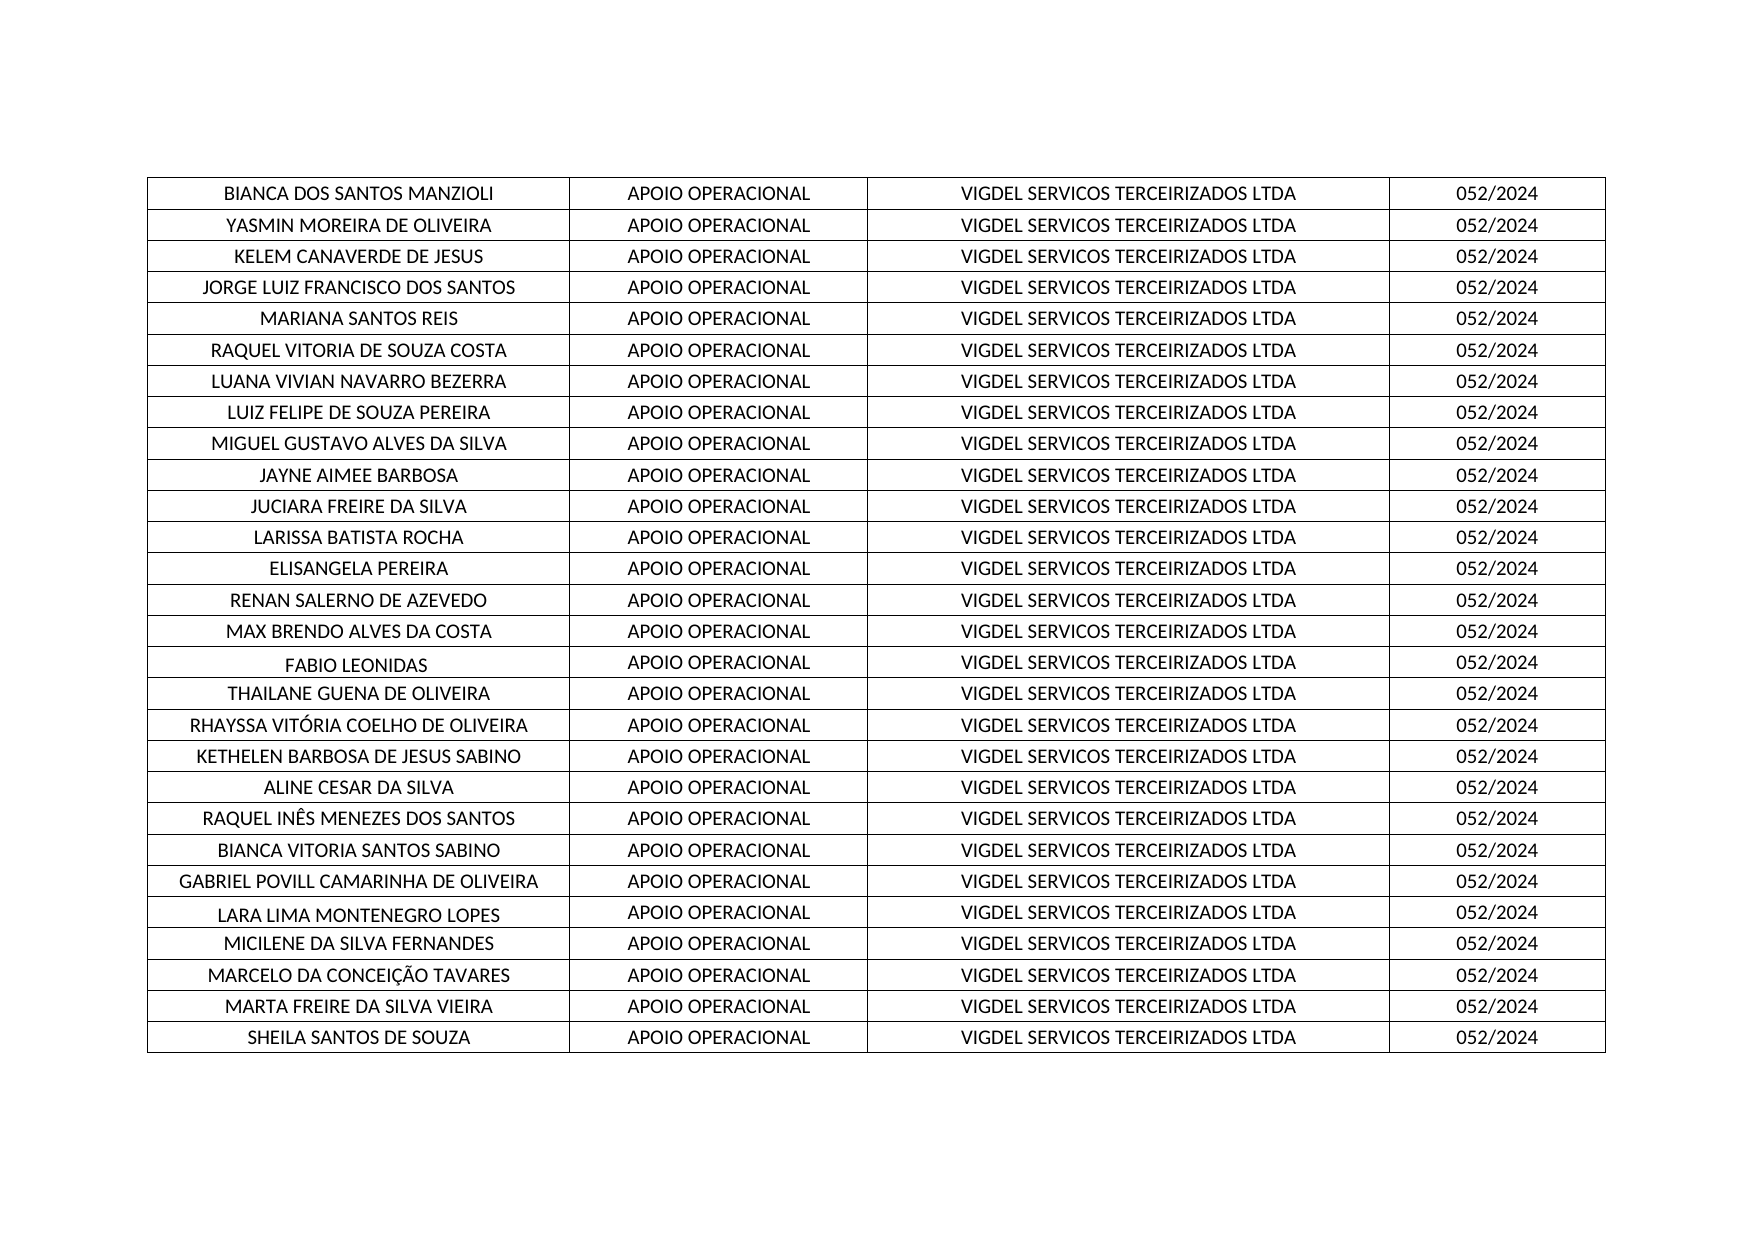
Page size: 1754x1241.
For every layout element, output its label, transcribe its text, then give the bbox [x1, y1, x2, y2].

table_cell MARTA FREIRE DA SILVA VIEIRA [148, 991, 569, 1021]
table_cell APOIO OPERACIONAL [570, 741, 867, 771]
table_cell JAYNE AIMEE BARBOSA [148, 460, 569, 490]
table_cell 052/2024 [1390, 960, 1605, 990]
table_cell 052/2024 [1390, 1022, 1605, 1052]
table_cell VIGDEL SERVICOS TERCEIRIZADOS LTDA [868, 928, 1389, 958]
table_cell MARCELO DA CONCEIÇÃO TAVARES [148, 960, 569, 990]
table_cell JORGE LUIZ FRANCISCO DOS SANTOS [148, 272, 569, 302]
table_cell 052/2024 [1390, 741, 1605, 771]
table_cell 052/2024 [1390, 803, 1605, 833]
table_cell APOIO OPERACIONAL [570, 772, 867, 802]
table_cell APOIO OPERACIONAL [570, 272, 867, 302]
table_cell VIGDEL SERVICOS TERCEIRIZADOS LTDA [868, 647, 1389, 677]
table_cell MICILENE DA SILVA FERNANDES [148, 928, 569, 958]
table_cell 052/2024 [1390, 553, 1605, 583]
table_cell VIGDEL SERVICOS TERCEIRIZADOS LTDA [868, 272, 1389, 302]
table_cell JUCIARA FREIRE DA SILVA [148, 491, 569, 521]
table_cell MARIANA SANTOS REIS [148, 303, 569, 333]
table_cell APOIO OPERACIONAL [570, 928, 867, 958]
table_cell 052/2024 [1390, 928, 1605, 958]
table_cell APOIO OPERACIONAL [570, 897, 867, 927]
table_cell VIGDEL SERVICOS TERCEIRIZADOS LTDA [868, 460, 1389, 490]
table_cell VIGDEL SERVICOS TERCEIRIZADOS LTDA [868, 803, 1389, 833]
table_cell APOIO OPERACIONAL [570, 366, 867, 396]
table_cell 052/2024 [1390, 491, 1605, 521]
table_cell MIGUEL GUSTAVO ALVES DA SILVA [148, 428, 569, 458]
table_cell VIGDEL SERVICOS TERCEIRIZADOS LTDA [868, 897, 1389, 927]
table_cell RHAYSSA VITÓRIA COELHO DE OLIVEIRA [148, 710, 569, 740]
table_cell VIGDEL SERVICOS TERCEIRIZADOS LTDA [868, 491, 1389, 521]
table_cell VIGDEL SERVICOS TERCEIRIZADOS LTDA [868, 991, 1389, 1021]
table_cell BIANCA DOS SANTOS MANZIOLI [148, 178, 569, 208]
table_cell VIGDEL SERVICOS TERCEIRIZADOS LTDA [868, 397, 1389, 427]
table_cell APOIO OPERACIONAL [570, 960, 867, 990]
table_cell VIGDEL SERVICOS TERCEIRIZADOS LTDA [868, 678, 1389, 708]
table_cell YASMIN MOREIRA DE OLIVEIRA [148, 210, 569, 240]
table_cell VIGDEL SERVICOS TERCEIRIZADOS LTDA [868, 553, 1389, 583]
table_cell VIGDEL SERVICOS TERCEIRIZADOS LTDA [868, 1022, 1389, 1052]
table_cell VIGDEL SERVICOS TERCEIRIZADOS LTDA [868, 241, 1389, 271]
table_cell BIANCA VITORIA SANTOS SABINO [148, 835, 569, 865]
table_cell LUIZ FELIPE DE SOUZA PEREIRA [148, 397, 569, 427]
table_cell KELEM CANAVERDE DE JESUS [148, 241, 569, 271]
table_cell VIGDEL SERVICOS TERCEIRIZADOS LTDA [868, 772, 1389, 802]
table_cell APOIO OPERACIONAL [570, 428, 867, 458]
table_cell 052/2024 [1390, 866, 1605, 896]
table_cell VIGDEL SERVICOS TERCEIRIZADOS LTDA [868, 428, 1389, 458]
table_cell 052/2024 [1390, 678, 1605, 708]
table_cell VIGDEL SERVICOS TERCEIRIZADOS LTDA [868, 366, 1389, 396]
table_cell 052/2024 [1390, 397, 1605, 427]
table_cell 052/2024 [1390, 303, 1605, 333]
table_cell 052/2024 [1390, 897, 1605, 927]
table_cell APOIO OPERACIONAL [570, 335, 867, 365]
table_cell 052/2024 [1390, 272, 1605, 302]
table_cell 052/2024 [1390, 178, 1605, 208]
table_cell 052/2024 [1390, 241, 1605, 271]
table_cell ALINE CESAR DA SILVA [148, 772, 569, 802]
table_cell RENAN SALERNO DE AZEVEDO [148, 585, 569, 615]
table_cell APOIO OPERACIONAL [570, 647, 867, 677]
table_cell RAQUEL VITORIA DE SOUZA COSTA [148, 335, 569, 365]
table_cell 052/2024 [1390, 460, 1605, 490]
table_cell 052/2024 [1390, 585, 1605, 615]
table_cell VIGDEL SERVICOS TERCEIRIZADOS LTDA [868, 210, 1389, 240]
table_cell APOIO OPERACIONAL [570, 210, 867, 240]
table_cell APOIO OPERACIONAL [570, 178, 867, 208]
table_cell THAILANE GUENA DE OLIVEIRA [148, 678, 569, 708]
table_cell APOIO OPERACIONAL [570, 616, 867, 646]
table_cell APOIO OPERACIONAL [570, 678, 867, 708]
table_cell VIGDEL SERVICOS TERCEIRIZADOS LTDA [868, 522, 1389, 552]
table_cell APOIO OPERACIONAL [570, 991, 867, 1021]
table_cell MAX BRENDO ALVES DA COSTA [148, 616, 569, 646]
table_cell 052/2024 [1390, 366, 1605, 396]
table_cell 052/2024 [1390, 522, 1605, 552]
table_cell APOIO OPERACIONAL [570, 460, 867, 490]
table_cell VIGDEL SERVICOS TERCEIRIZADOS LTDA [868, 335, 1389, 365]
table_cell APOIO OPERACIONAL [570, 397, 867, 427]
table_cell APOIO OPERACIONAL [570, 491, 867, 521]
table_cell 052/2024 [1390, 991, 1605, 1021]
table_cell VIGDEL SERVICOS TERCEIRIZADOS LTDA [868, 741, 1389, 771]
table_cell 052/2024 [1390, 647, 1605, 677]
table_cell VIGDEL SERVICOS TERCEIRIZADOS LTDA [868, 710, 1389, 740]
table_cell VIGDEL SERVICOS TERCEIRIZADOS LTDA [868, 585, 1389, 615]
table_cell LARA LIMA MONTENEGRO LOPES [148, 897, 569, 927]
table_cell 052/2024 [1390, 210, 1605, 240]
table_cell 052/2024 [1390, 835, 1605, 865]
table_cell 052/2024 [1390, 772, 1605, 802]
table_cell VIGDEL SERVICOS TERCEIRIZADOS LTDA [868, 835, 1389, 865]
table_cell 052/2024 [1390, 710, 1605, 740]
table_cell APOIO OPERACIONAL [570, 585, 867, 615]
table_cell APOIO OPERACIONAL [570, 835, 867, 865]
table_cell APOIO OPERACIONAL [570, 241, 867, 271]
table_cell APOIO OPERACIONAL [570, 553, 867, 583]
table_cell APOIO OPERACIONAL [570, 866, 867, 896]
table_cell LUANA VIVIAN NAVARRO BEZERRA [148, 366, 569, 396]
table_cell GABRIEL POVILL CAMARINHA DE OLIVEIRA [148, 866, 569, 896]
table_cell LARISSA BATISTA ROCHA [148, 522, 569, 552]
table_cell KETHELEN BARBOSA DE JESUS SABINO [148, 741, 569, 771]
table_cell APOIO OPERACIONAL [570, 803, 867, 833]
table_cell VIGDEL SERVICOS TERCEIRIZADOS LTDA [868, 616, 1389, 646]
table_cell RAQUEL INÊS MENEZES DOS SANTOS [148, 803, 569, 833]
table_cell SHEILA SANTOS DE SOUZA [148, 1022, 569, 1052]
table_cell ELISANGELA PEREIRA [148, 553, 569, 583]
table_cell VIGDEL SERVICOS TERCEIRIZADOS LTDA [868, 866, 1389, 896]
table_cell 052/2024 [1390, 616, 1605, 646]
table_cell APOIO OPERACIONAL [570, 710, 867, 740]
table_cell APOIO OPERACIONAL [570, 303, 867, 333]
table_cell VIGDEL SERVICOS TERCEIRIZADOS LTDA [868, 178, 1389, 208]
table_cell APOIO OPERACIONAL [570, 1022, 867, 1052]
table_cell FABIO LEONIDAS [148, 647, 569, 677]
table_cell VIGDEL SERVICOS TERCEIRIZADOS LTDA [868, 303, 1389, 333]
table_cell 052/2024 [1390, 428, 1605, 458]
table_cell 052/2024 [1390, 335, 1605, 365]
table_cell VIGDEL SERVICOS TERCEIRIZADOS LTDA [868, 960, 1389, 990]
table_cell APOIO OPERACIONAL [570, 522, 867, 552]
